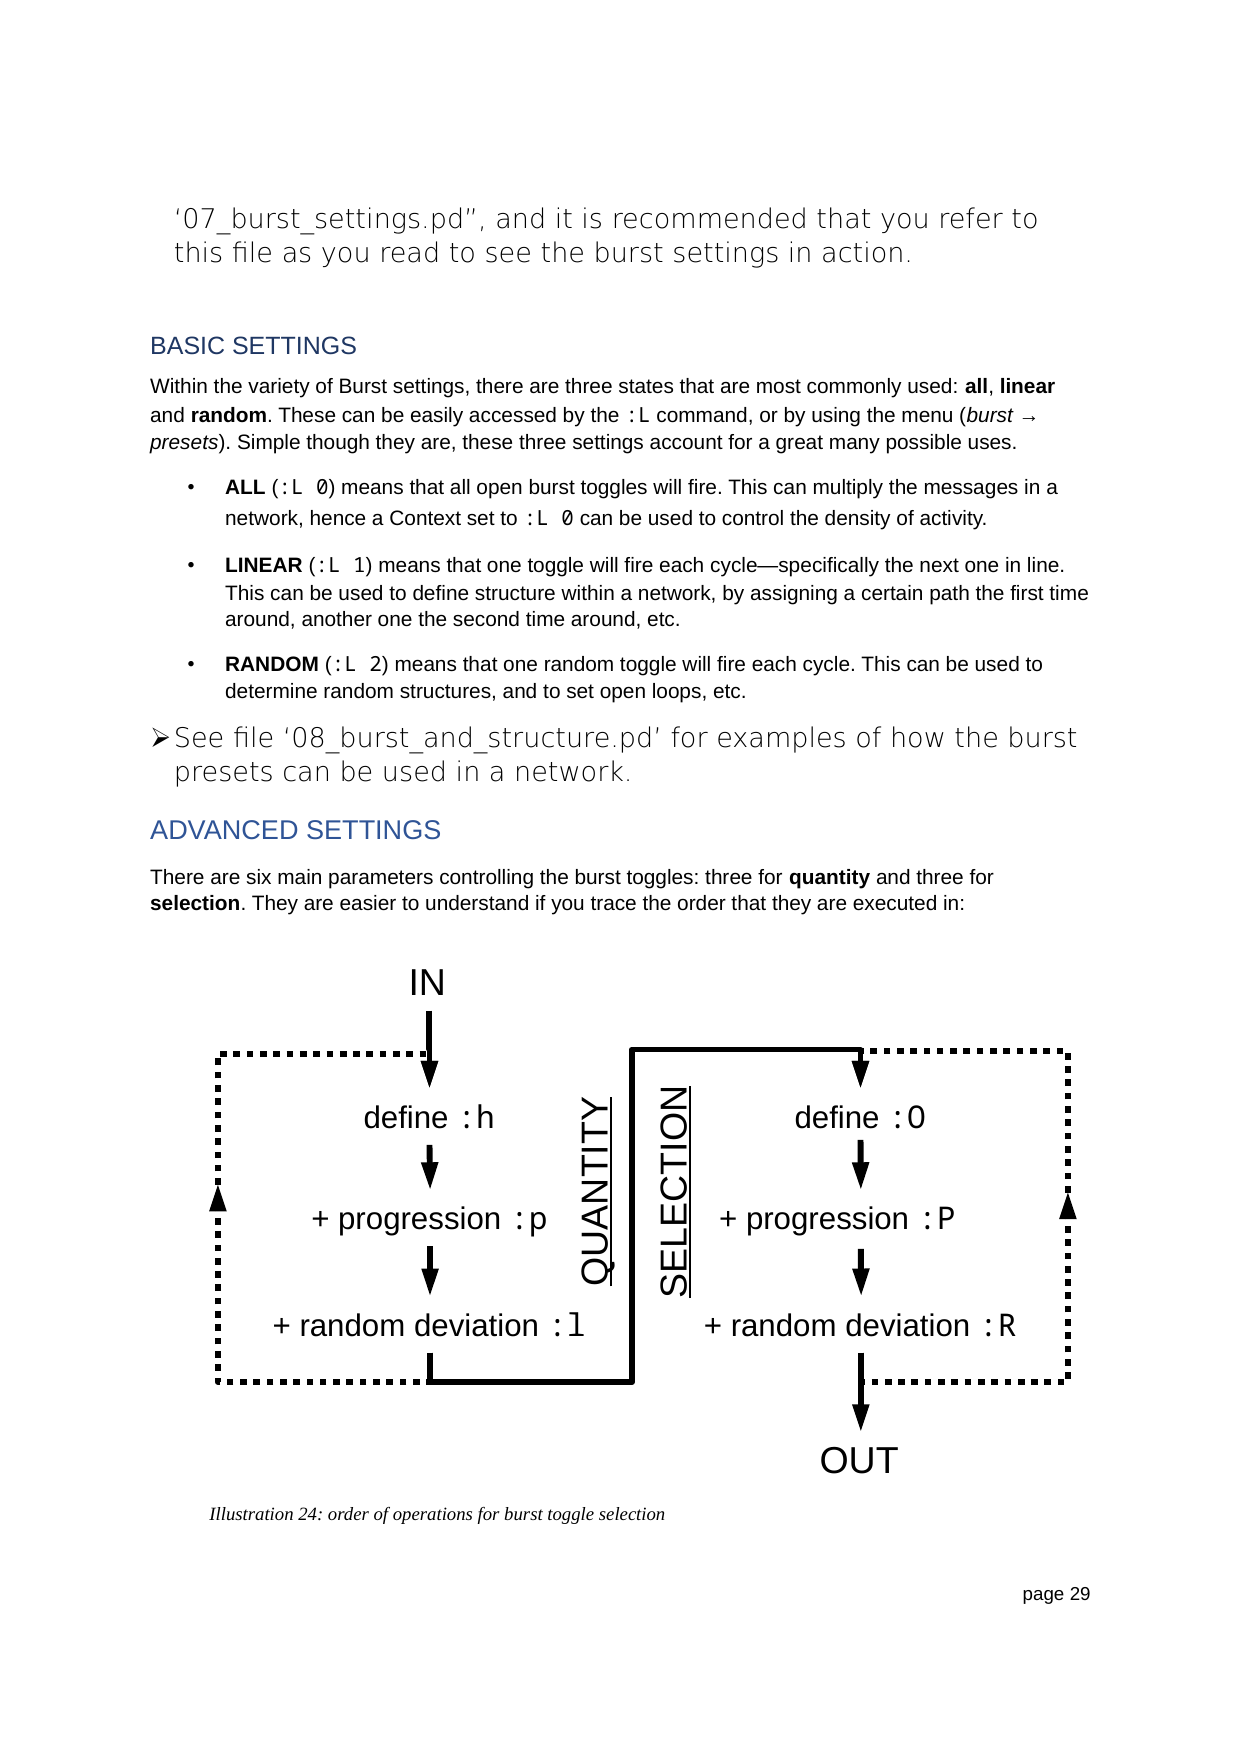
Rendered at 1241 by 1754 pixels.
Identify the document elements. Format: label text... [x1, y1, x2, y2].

text There are six main parameters controlling the burst toggles: three for quantity and three for selection. They are easier to understand if you trace the order that they are executed in: [150, 865, 1090, 915]
subtitle BASIC SETTINGS [150, 331, 1090, 359]
text Within the variety of Burst settings, there are three states that are most commonly used: all, linear and random. These can be easily accessed by the :L command, or by using the menu (burst → presets). Simple though they are, these three settings account for a great many possible uses. [150, 373, 1090, 454]
list ALL (:L 0) means that all open burst toggles will fire. This can multiply the messages in a network, hence a Context set to :L 0 can be used to control the density of activity. [187, 472, 1090, 532]
text Illustration 24: order of operations for burst toggle selection [209, 965, 1077, 1525]
subtitle ADVANCED SETTINGS [150, 814, 1090, 845]
list LINEAR (:L 1) means that one toggle will fire each cycle—specifically the next one in line. This can be used to define structure within a network, by assigning a certain path the first time around, another one the second time around, etc. [187, 550, 1090, 631]
list RANDOM (:L 2) means that one random toggle will fire each cycle. This can be used to determine random structures, and to set open loops, etc. [187, 649, 1090, 703]
list See file ‘08_burst_and_structure.pd’ for examples of how the burst presets can be used in a network. [150, 722, 1090, 787]
list ‘07_burst_settings.pd”, and it is recommended that you refer to this file as you read to see the burst settings in action. [150, 203, 1090, 269]
